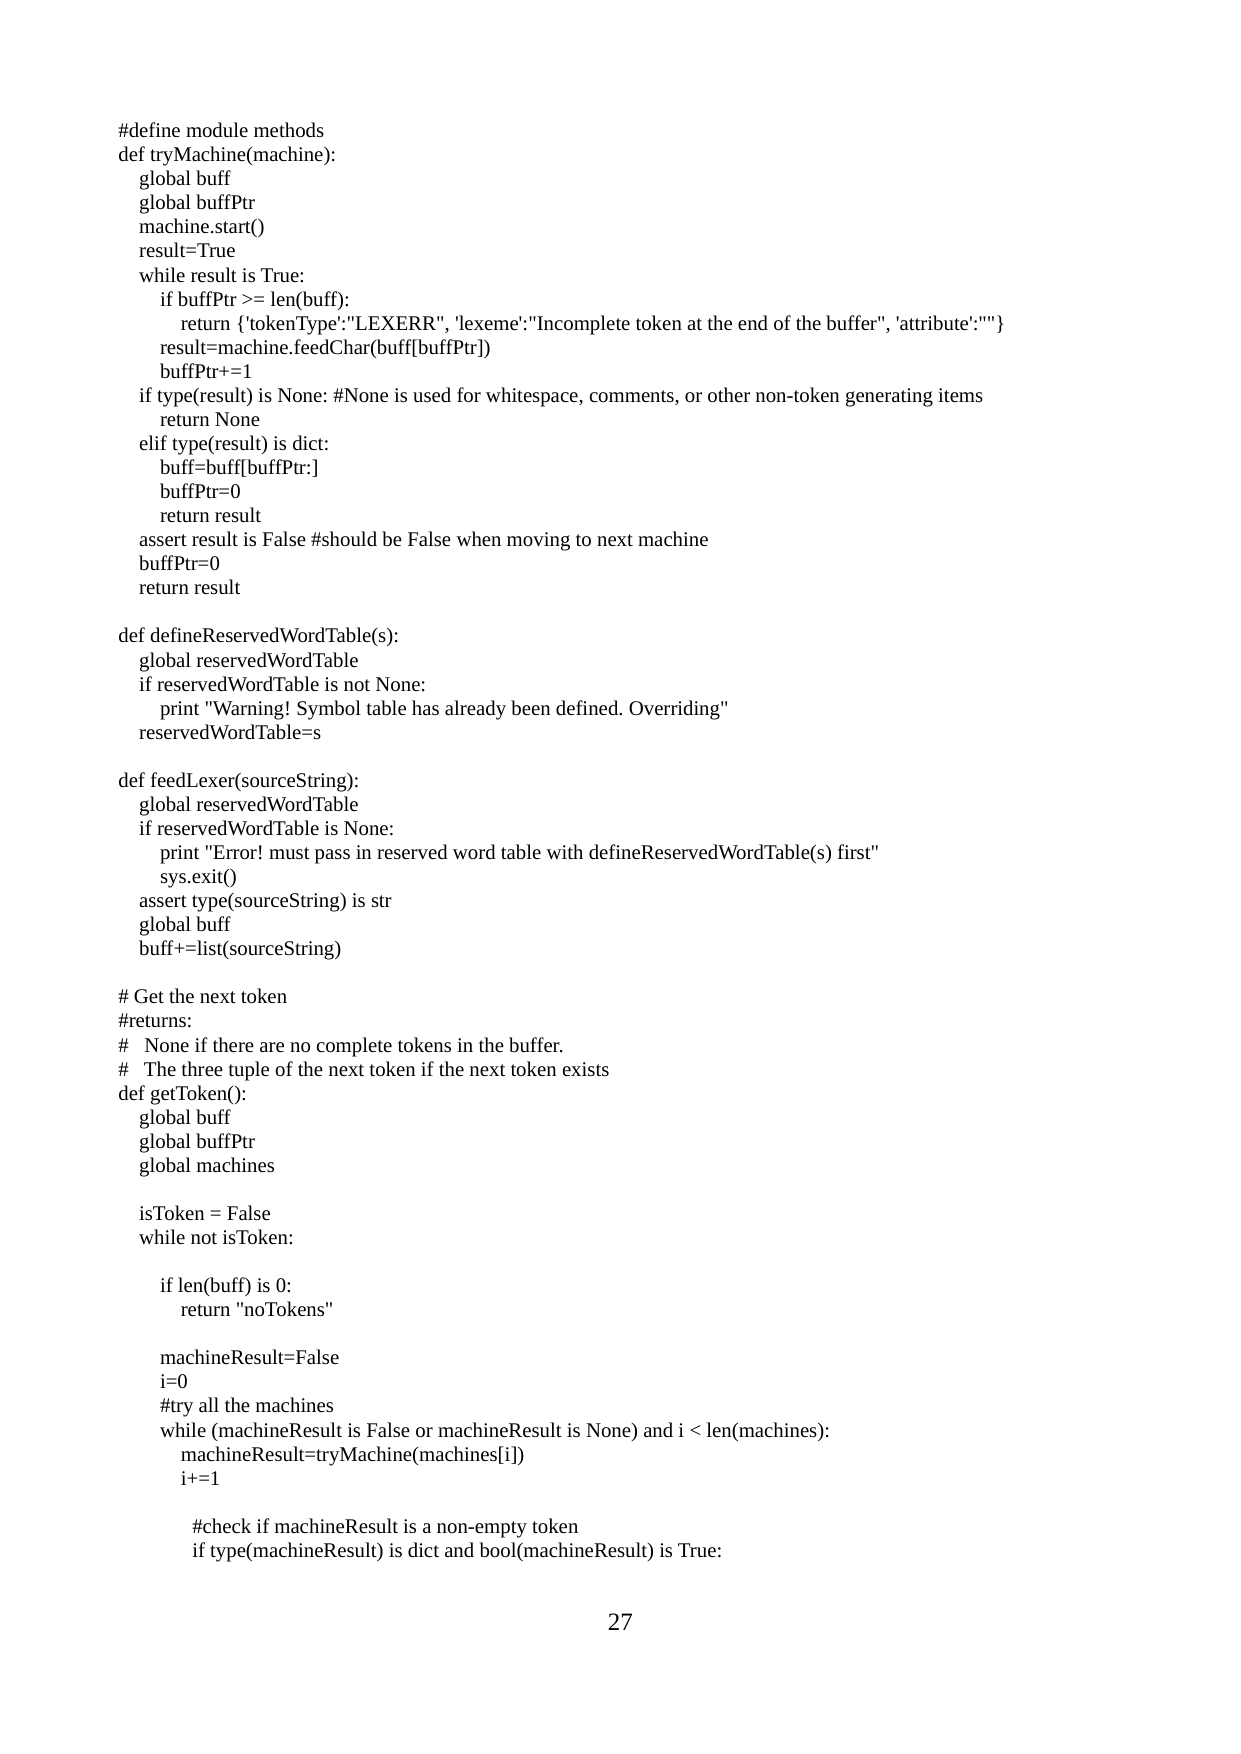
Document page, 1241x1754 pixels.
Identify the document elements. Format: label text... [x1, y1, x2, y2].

text reservedWordTable=s [118, 720, 1122, 744]
text result=True [118, 238, 1122, 262]
text global buffPtr [118, 190, 1122, 214]
text global machines [118, 1153, 1122, 1177]
text machine.start() [118, 214, 1122, 238]
text machineResult=tryMachine(machines[i]) [118, 1442, 1122, 1466]
text elif type(result) is dict: [118, 431, 1122, 455]
text if len(buff) is 0: [118, 1273, 1122, 1297]
text #define module methods [118, 118, 1122, 142]
text print "Warning! Symbol table has already been defined. Overriding" [118, 696, 1122, 720]
text #returns: [118, 1008, 1122, 1032]
text i+=1 [118, 1466, 1122, 1490]
text global reservedWordTable [118, 647, 1122, 672]
text while (machineResult is False or machineResult is None) and i < len(machines): [118, 1417, 1122, 1442]
text # None if there are no complete tokens in the buffer. [118, 1032, 1122, 1057]
text if buffPtr >= len(buff): [118, 287, 1122, 311]
text #try all the machines [118, 1393, 1122, 1417]
text # Get the next token [118, 984, 1122, 1008]
text return None [118, 407, 1122, 431]
text def defineReservedWordTable(s): [118, 623, 1122, 647]
text buffPtr=0 [118, 551, 1122, 575]
text if reservedWordTable is None: [118, 816, 1122, 840]
text while result is True: [118, 262, 1122, 287]
text if type(result) is None: #None is used for whitespace, comments, or other non-token generating items [118, 383, 1122, 407]
text global buff [118, 166, 1122, 190]
text print "Error! must pass in reserved word table with defineReservedWordTable(s) first" [118, 840, 1122, 864]
text assert result is False #should be False when moving to next machine [118, 527, 1122, 551]
text buffPtr=0 [118, 479, 1122, 503]
text result=machine.feedChar(buff[buffPtr]) [118, 335, 1122, 359]
text i=0 [118, 1369, 1122, 1393]
text buffPtr+=1 [118, 359, 1122, 383]
text #check if machineResult is a non-empty token [118, 1514, 1122, 1538]
text assert type(sourceString) is str [118, 888, 1122, 912]
text buff=buff[buffPtr:] [118, 455, 1122, 479]
text if type(machineResult) is dict and bool(machineResult) is True: [118, 1538, 1122, 1562]
text return "noTokens" [118, 1297, 1122, 1321]
text return {'tokenType':"LEXERR", 'lexeme':"Incomplete token at the end of the buffer", 'attribute':""} [118, 311, 1122, 335]
text machineResult=False [118, 1345, 1122, 1369]
text isToken = False [118, 1201, 1122, 1225]
text global reservedWordTable [118, 792, 1122, 816]
text if reservedWordTable is not None: [118, 672, 1122, 696]
text global buff [118, 1105, 1122, 1129]
text def feedLexer(sourceString): [118, 768, 1122, 792]
text global buffPtr [118, 1129, 1122, 1153]
text def getToken(): [118, 1081, 1122, 1105]
text # The three tuple of the next token if the next token exists [118, 1057, 1122, 1081]
text global buff [118, 912, 1122, 936]
text return result [118, 503, 1122, 527]
text return result [118, 575, 1122, 599]
text buff+=list(sourceString) [118, 936, 1122, 960]
text sys.exit() [118, 864, 1122, 888]
text while not isToken: [118, 1225, 1122, 1249]
text def tryMachine(machine): [118, 142, 1122, 166]
